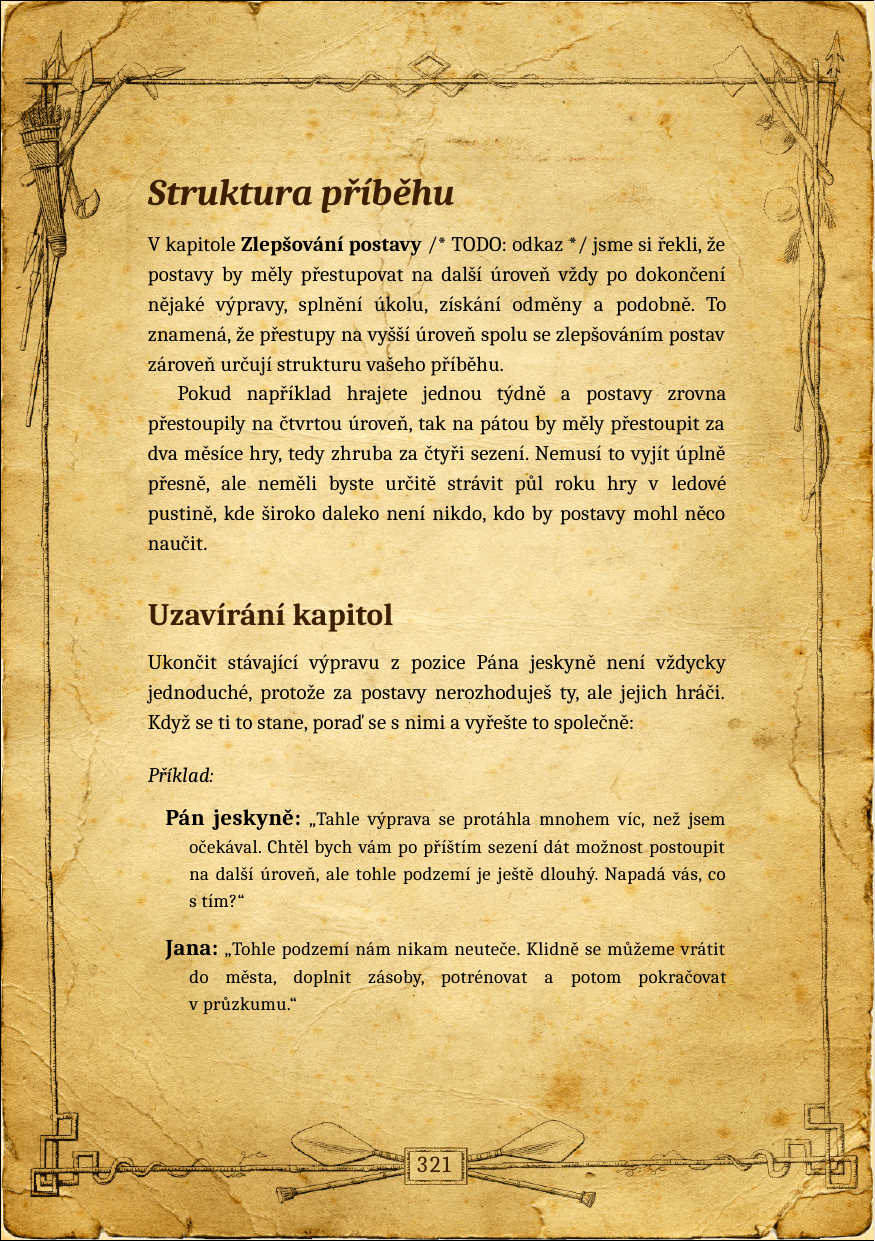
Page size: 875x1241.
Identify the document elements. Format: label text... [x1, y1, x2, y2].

text V⁠ kapitole Zlepšování postavy /* TODO: odkaz */ jsme si řekli, že postavy by měly přestupovat na další úroveň vždy po dokončení nějaké výpravy, splnění úkolu, získání odměny a⁠ podobně. To znamená, že přestupy na vyšší úroveň spolu se zlepšováním postav zároveň určují strukturu vašeho příběhu. Pokud například hrajete jednou týdně a⁠ postavy zrovna přestoupily na čtvrtou úroveň, tak na pátou by měly přestoupit za dva měsíce hry, tedy zhruba za čtyři sezení. Nemusí to vyjít úplně přesně, ale neměli byste určitě strávit půl roku hry v⁠ ledové pustině, kde široko daleko není nikdo, kdo by postavy mohl něco naučit. [148, 233, 726, 556]
text Pán jeskyně: „Tahle výprava se protáhla mnohem víc, než jsem očekával. Chtěl bych vám po příštím sezení dát možnost postoupit na další úroveň, ale tohle podzemí je ještě dlouhý. Napadá vás, co s⁠ tím?“ [165, 806, 726, 912]
subtitle Struktura příběhu [148, 172, 726, 215]
text Jana: „Tohle podzemí nám nikam neuteče. Klidně se můžeme vrátit do města, doplnit zásoby, potrénovat a⁠ potom pokračovat v⁠ průzkumu.“ [165, 935, 726, 1014]
picture [1, 1, 874, 1240]
text Příklad: [148, 764, 726, 788]
text Ukončit stávající výpravu z⁠ pozice Pána jeskyně není vždycky jednoduché, protože za postavy nerozhoduješ ty, ale jejich hráči. Když se ti to stane, poraď se s⁠ nimi a⁠ vyřešte to společně: [148, 651, 726, 734]
subtitle Uzavírání kapitol [148, 597, 726, 633]
